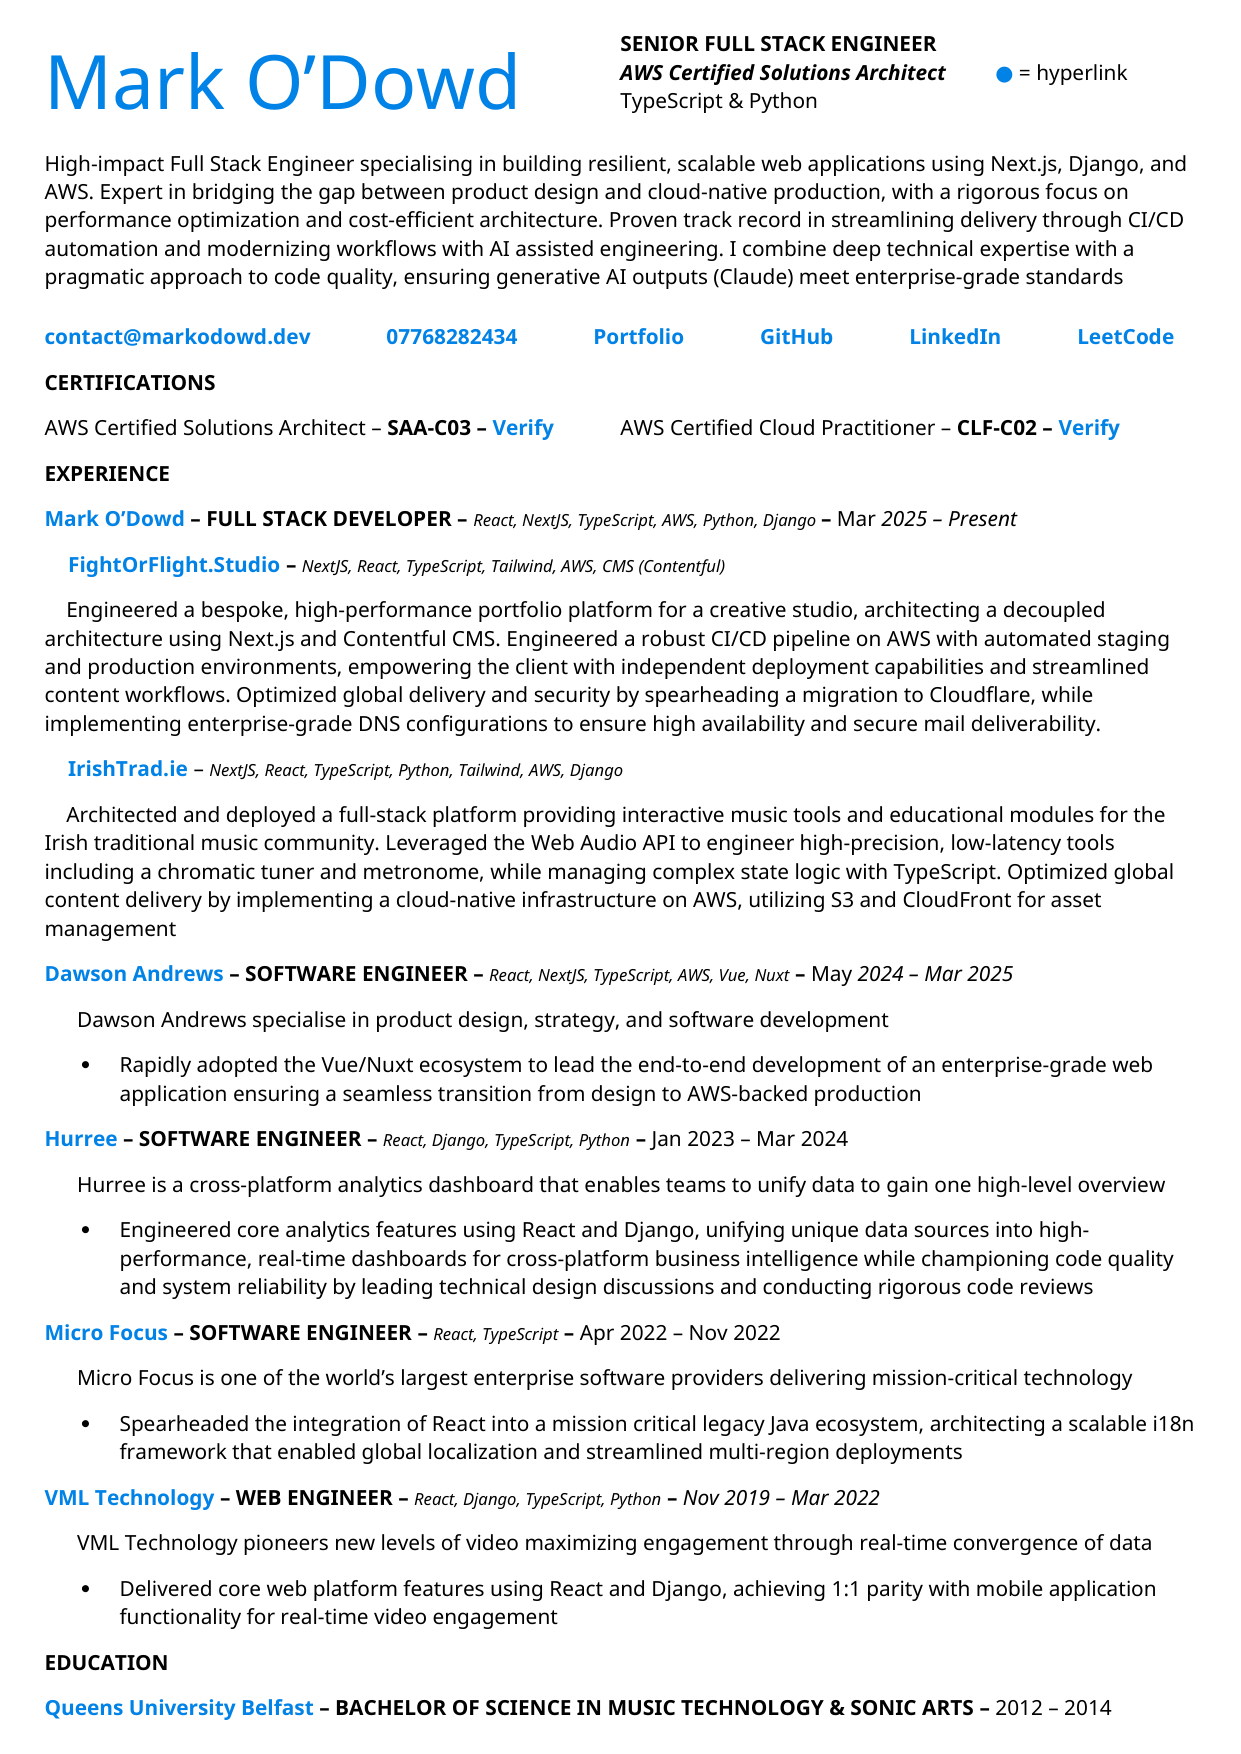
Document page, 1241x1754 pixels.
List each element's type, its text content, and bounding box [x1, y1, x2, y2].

text VML Technology pioneers new levels of video maximizing engagement through real-time convergence of data [44, 1528, 1196, 1557]
list Spearheaded the integration of React into a mission critical legacy Java ecosystem, architecting a scalable i18n framework that enabled global localization and streamlined multi-region deployments [82, 1409, 1196, 1466]
text Hurree – SOFTWARE ENGINEER – React, Django, TypeScript, Python – Jan 2023 – Mar 2024 [44, 1124, 1196, 1153]
text Queens University Belfast – BACHELOR OF SCIENCE IN MUSIC TECHNOLOGY & SONIC ARTS – 2012 – 2014 [44, 1693, 1196, 1722]
text Micro Focus – SOFTWARE ENGINEER – React, TypeScript – Apr 2022 – Nov 2022 [44, 1318, 1196, 1346]
list Engineered core analytics features using React and Django, unifying unique data sources into high-performance, real-time dashboards for cross-platform business intelligence while championing code quality and system reliability by leading technical design discussions and conducting rigorous code reviews [82, 1215, 1196, 1301]
text CERTIFICATIONS [44, 368, 1196, 396]
list Rapidly adopted the Vue/Nuxt ecosystem to lead the end-to-end development of an enterprise-grade web application ensuring a seamless transition from design to AWS-backed production [82, 1050, 1196, 1107]
text High-impact Full Stack Engineer specialising in building resilient, scalable web applications using Next.js, Django, and AWS. Expert in bridging the gap between product design and cloud-native production, with a rigorous focus on performance optimization and cost-efficient architecture. Proven track record in streamlining delivery through CI/CD automation and modernizing workflows with AI assisted engineering. I combine deep technical expertise with a pragmatic approach to code quality, ensuring generative AI outputs (Claude) meet enterprise-grade standards [44, 149, 1196, 291]
text Architected and deployed a full-stack platform providing interactive music tools and educational modules for the Irish traditional music community. Leveraged the Web Audio API to engineer high-precision, low-latency tools including a chromatic tuner and metronome, while managing complex state logic with TypeScript. Optimized global content delivery by implementing a cloud-native infrastructure on AWS, utilizing S3 and CloudFront for asset management [44, 800, 1196, 942]
text Micro Focus is one of the world’s largest enterprise software providers delivering mission-critical technology [44, 1363, 1196, 1392]
list Delivered core web platform features using React and Django, achieving 1:1 parity with mobile application functionality for real-time video engagement [82, 1574, 1196, 1631]
text EXPERIENCE [44, 459, 1196, 487]
text Mark O’Dowd [44, 29, 620, 132]
text AWS Certified Solutions Architect – SAA-C03 – Verify [44, 413, 620, 442]
text TypeScript & Python [620, 86, 1196, 115]
list FightOrFlight.Studio – NextJS, React, TypeScript, Tailwind, AWS, CMS (Contentful) [44, 550, 1196, 578]
text EDUCATION [44, 1648, 1196, 1676]
text Dawson Andrews specialise in product design, strategy, and software development [44, 1005, 1196, 1033]
text Dawson Andrews – SOFTWARE ENGINEER – React, NextJS, TypeScript, AWS, Vue, Nuxt – May 2024 – Mar 2025 [44, 959, 1196, 988]
text AWS Certified Solutions Architect ● = hyperlink [620, 58, 1196, 86]
text VML Technology – WEB ENGINEER – React, Django, TypeScript, Python – Nov 2019 – Mar 2022 [44, 1483, 1196, 1511]
text Engineered a bespoke, high-performance portfolio platform for a creative studio, architecting a decoupled architecture using Next.js and Contentful CMS. Engineered a robust CI/CD pipeline on AWS with automated staging and production environments, empowering the client with independent deployment capabilities and streamlined content workflows. Optimized global delivery and security by spearheading a migration to Cloudflare, while implementing enterprise-grade DNS configurations to ensure high availability and secure mail deliverability. [44, 595, 1196, 737]
text AWS Certified Cloud Practitioner – CLF-C02 – Verify [620, 413, 1196, 442]
text contact@markodowd.dev 07768282434 Portfolio GitHub LinkedIn LeetCode [44, 322, 1196, 351]
list IrishTrad.ie – NextJS, React, TypeScript, Python, Tailwind, AWS, Django [44, 754, 1196, 783]
text Mark O’Dowd – FULL STACK DEVELOPER – React, NextJS, TypeScript, AWS, Python, Django – Mar 2025 – Present [44, 504, 1196, 533]
text Hurree is a cross-platform analytics dashboard that enables teams to unify data to gain one high-level overview [44, 1170, 1196, 1198]
text SENIOR FULL STACK ENGINEER [620, 29, 1196, 58]
